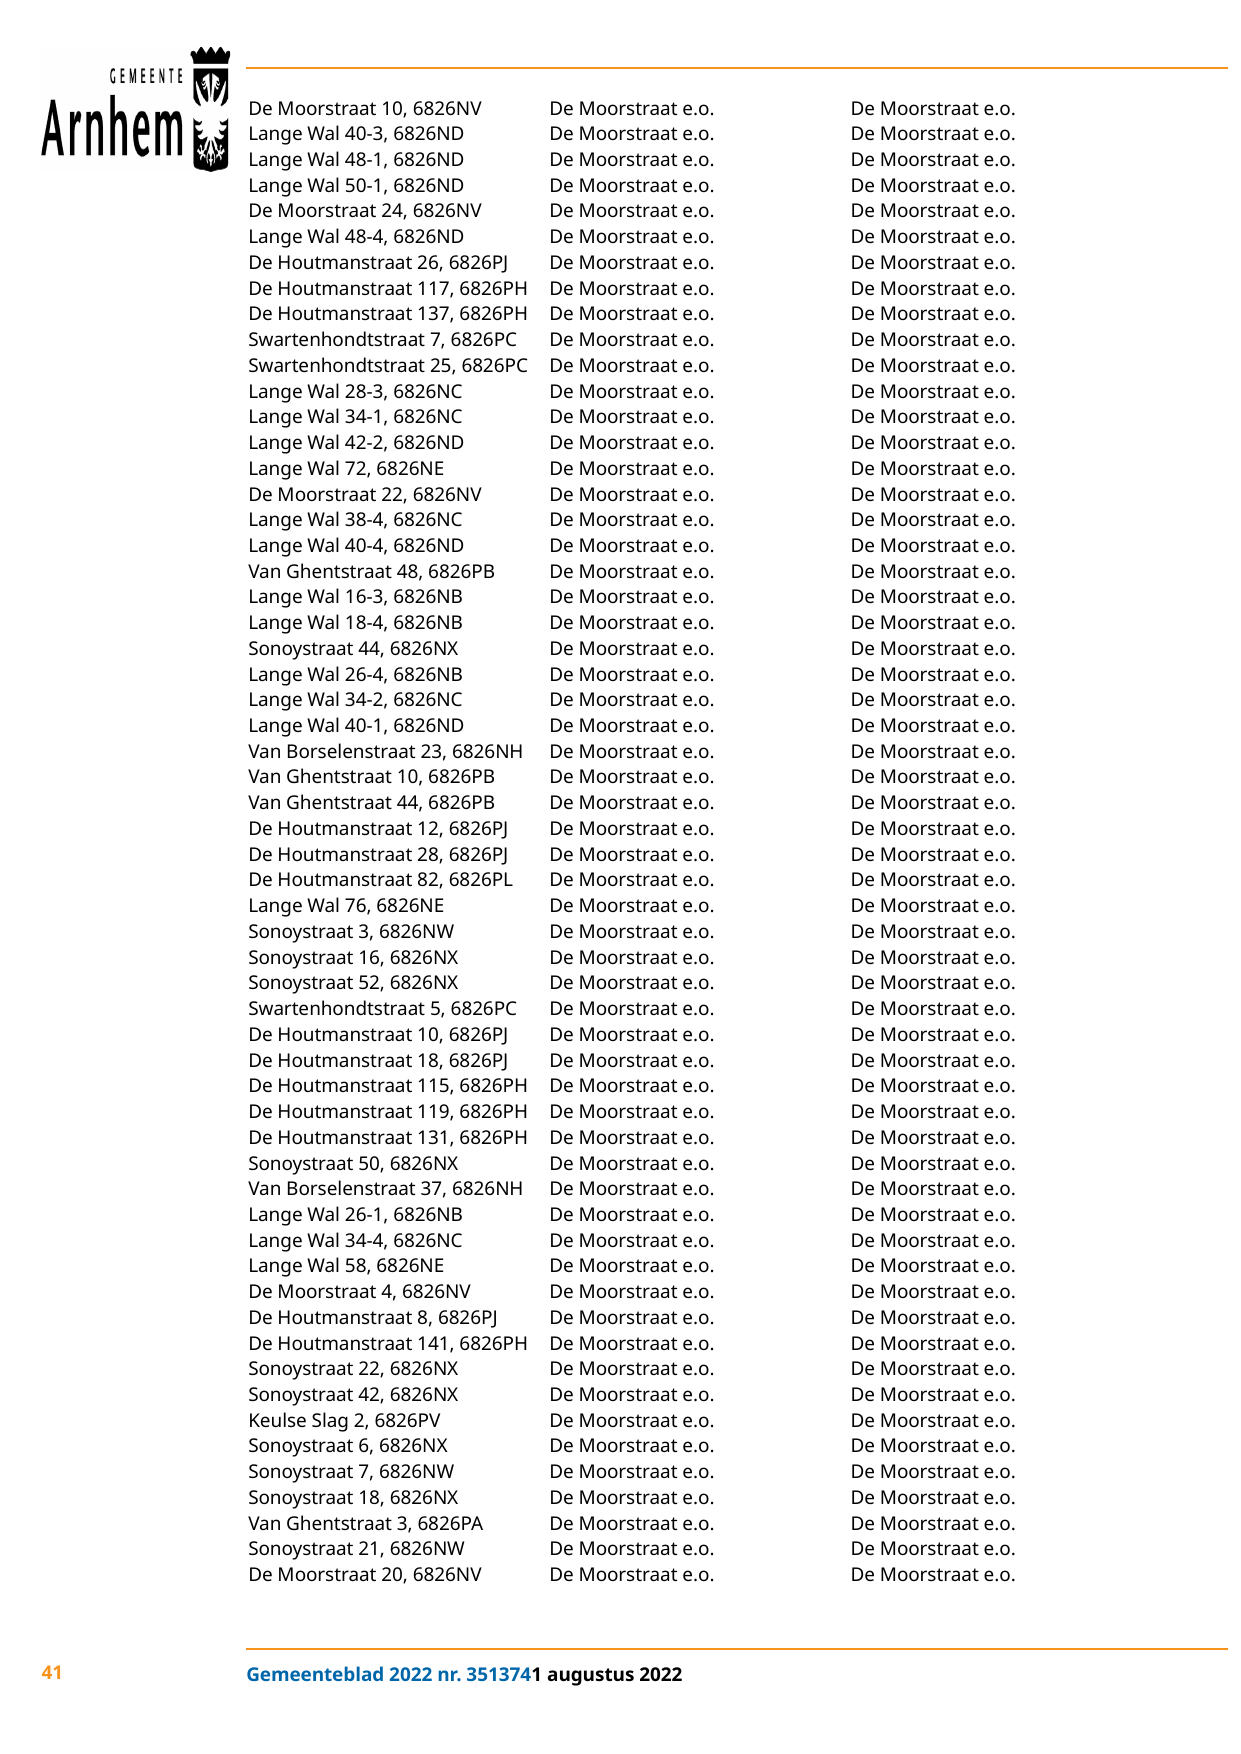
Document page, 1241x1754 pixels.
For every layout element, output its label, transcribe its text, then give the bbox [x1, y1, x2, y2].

table_cell De Moorstraat e.o. [549, 1201, 850, 1227]
table_cell De Moorstraat e.o. [850, 1561, 1152, 1587]
table_cell De Moorstraat e.o. [549, 1098, 850, 1124]
table_cell Van Borselenstraat 37, 6826NH [248, 1175, 549, 1201]
table_cell De Moorstraat e.o. [549, 95, 850, 121]
table_cell De Moorstraat e.o. [549, 429, 850, 455]
table_cell De Moorstraat e.o. [549, 121, 850, 146]
table_cell De Moorstraat e.o. [549, 1304, 850, 1330]
table_cell Lange Wal 48-1, 6826ND [248, 146, 549, 172]
table_cell Lange Wal 34-4, 6826NC [248, 1227, 549, 1253]
table_cell De Moorstraat e.o. [850, 1510, 1152, 1536]
table_cell Van Borselenstraat 23, 6826NH [248, 738, 549, 764]
table_cell De Moorstraat e.o. [850, 1484, 1152, 1510]
table_cell De Moorstraat e.o. [850, 224, 1152, 249]
table_cell Lange Wal 16-3, 6826NB [248, 584, 549, 609]
table_cell Lange Wal 50-1, 6826ND [248, 172, 549, 198]
table_cell De Moorstraat e.o. [549, 404, 850, 429]
table_cell De Moorstraat e.o. [850, 455, 1152, 481]
table_cell Lange Wal 38-4, 6826NC [248, 506, 549, 532]
table_cell De Houtmanstraat 115, 6826PH [248, 1073, 549, 1098]
picture [41, 47, 231, 172]
table_cell Lange Wal 42-2, 6826ND [248, 429, 549, 455]
table_cell De Moorstraat e.o. [549, 1459, 850, 1484]
table_cell De Moorstraat e.o. [850, 275, 1152, 301]
table_cell Lange Wal 34-1, 6826NC [248, 404, 549, 429]
table_cell De Moorstraat e.o. [549, 867, 850, 892]
table_cell De Moorstraat e.o. [850, 1073, 1152, 1098]
table_cell Sonoystraat 44, 6826NX [248, 635, 549, 661]
table_cell De Moorstraat e.o. [549, 635, 850, 661]
table_cell De Moorstraat e.o. [549, 1381, 850, 1407]
table_cell De Moorstraat e.o. [850, 1124, 1152, 1150]
table_cell De Houtmanstraat 141, 6826PH [248, 1330, 549, 1356]
table_cell De Moorstraat e.o. [850, 378, 1152, 403]
table_cell De Houtmanstraat 119, 6826PH [248, 1098, 549, 1124]
table_cell De Moorstraat 22, 6826NV [248, 481, 549, 506]
table_cell Swartenhondtstraat 5, 6826PC [248, 995, 549, 1021]
table_cell De Moorstraat e.o. [850, 712, 1152, 738]
table_cell De Moorstraat e.o. [549, 584, 850, 609]
table_cell De Moorstraat e.o. [549, 352, 850, 378]
table_cell De Moorstraat e.o. [549, 532, 850, 558]
table_cell De Moorstraat e.o. [850, 172, 1152, 198]
table_cell De Moorstraat e.o. [850, 790, 1152, 815]
table_cell De Moorstraat e.o. [850, 1047, 1152, 1072]
table_cell De Moorstraat e.o. [850, 558, 1152, 584]
table_cell De Moorstraat e.o. [549, 1227, 850, 1253]
table_cell De Moorstraat e.o. [850, 1459, 1152, 1484]
table_cell De Moorstraat e.o. [850, 352, 1152, 378]
table_cell De Houtmanstraat 12, 6826PJ [248, 815, 549, 841]
table_cell Sonoystraat 6, 6826NX [248, 1433, 549, 1458]
table_cell De Moorstraat e.o. [549, 455, 850, 481]
table_cell De Moorstraat 24, 6826NV [248, 198, 549, 223]
table_cell De Moorstraat e.o. [850, 1150, 1152, 1175]
table_cell Lange Wal 26-1, 6826NB [248, 1201, 549, 1227]
table_cell De Moorstraat e.o. [850, 1356, 1152, 1381]
table_cell De Moorstraat e.o. [850, 1278, 1152, 1304]
table_cell De Moorstraat e.o. [850, 198, 1152, 223]
table_cell De Moorstraat e.o. [549, 995, 850, 1021]
table_cell De Moorstraat e.o. [850, 1407, 1152, 1433]
table_cell De Moorstraat e.o. [549, 841, 850, 867]
table_cell Lange Wal 28-3, 6826NC [248, 378, 549, 403]
table_cell De Moorstraat e.o. [850, 584, 1152, 609]
table_cell De Moorstraat e.o. [549, 146, 850, 172]
table_cell De Moorstraat e.o. [549, 893, 850, 918]
table_cell De Moorstraat e.o. [549, 1484, 850, 1510]
table_cell Van Ghentstraat 10, 6826PB [248, 764, 549, 789]
table_cell Sonoystraat 21, 6826NW [248, 1536, 549, 1561]
table_cell De Houtmanstraat 137, 6826PH [248, 301, 549, 326]
table_cell De Moorstraat e.o. [850, 249, 1152, 275]
table_cell De Moorstraat e.o. [549, 1253, 850, 1278]
table_cell De Moorstraat e.o. [850, 635, 1152, 661]
table_cell De Moorstraat e.o. [549, 1073, 850, 1098]
table_cell De Moorstraat e.o. [850, 1381, 1152, 1407]
table_cell Sonoystraat 3, 6826NW [248, 918, 549, 944]
table_cell De Moorstraat e.o. [850, 1098, 1152, 1124]
table_cell De Houtmanstraat 131, 6826PH [248, 1124, 549, 1150]
table_cell De Moorstraat e.o. [549, 764, 850, 789]
table_cell De Moorstraat e.o. [850, 1536, 1152, 1561]
table_cell De Moorstraat e.o. [850, 995, 1152, 1021]
table_cell De Moorstraat e.o. [549, 249, 850, 275]
table_cell De Moorstraat e.o. [850, 326, 1152, 352]
table_cell De Moorstraat 10, 6826NV [248, 95, 549, 121]
table_cell De Moorstraat e.o. [850, 429, 1152, 455]
table_cell De Moorstraat e.o. [850, 738, 1152, 764]
table_cell De Moorstraat e.o. [549, 172, 850, 198]
table_cell De Moorstraat e.o. [549, 1150, 850, 1175]
table_cell De Moorstraat e.o. [850, 95, 1152, 121]
table_cell Lange Wal 58, 6826NE [248, 1253, 549, 1278]
table_cell De Moorstraat e.o. [549, 1124, 850, 1150]
table_cell Lange Wal 72, 6826NE [248, 455, 549, 481]
table_cell De Moorstraat e.o. [549, 1407, 850, 1433]
table_cell De Moorstraat e.o. [549, 661, 850, 687]
table_cell De Moorstraat e.o. [850, 301, 1152, 326]
table_cell De Moorstraat e.o. [549, 1021, 850, 1047]
table_cell De Moorstraat e.o. [549, 687, 850, 712]
table_cell De Moorstraat e.o. [850, 841, 1152, 867]
table_cell Sonoystraat 50, 6826NX [248, 1150, 549, 1175]
table_cell De Moorstraat e.o. [549, 224, 850, 249]
table_cell De Moorstraat e.o. [850, 1253, 1152, 1278]
table_cell De Houtmanstraat 28, 6826PJ [248, 841, 549, 867]
table_cell De Moorstraat e.o. [549, 1278, 850, 1304]
table_cell De Moorstraat e.o. [549, 378, 850, 403]
table_cell De Moorstraat e.o. [850, 764, 1152, 789]
table_cell De Moorstraat 4, 6826NV [248, 1278, 549, 1304]
table_cell Sonoystraat 42, 6826NX [248, 1381, 549, 1407]
table_cell De Moorstraat e.o. [850, 1304, 1152, 1330]
table_cell De Moorstraat e.o. [549, 1047, 850, 1072]
table_cell De Moorstraat e.o. [549, 1536, 850, 1561]
table_cell Lange Wal 40-1, 6826ND [248, 712, 549, 738]
table_cell De Moorstraat e.o. [850, 1227, 1152, 1253]
table_cell De Moorstraat e.o. [549, 738, 850, 764]
table_cell De Moorstraat e.o. [850, 121, 1152, 146]
table_cell De Moorstraat e.o. [850, 918, 1152, 944]
table_cell Lange Wal 40-4, 6826ND [248, 532, 549, 558]
table_cell Lange Wal 34-2, 6826NC [248, 687, 549, 712]
table_cell Lange Wal 48-4, 6826ND [248, 224, 549, 249]
table_cell Van Ghentstraat 3, 6826PA [248, 1510, 549, 1536]
table_cell De Moorstraat 20, 6826NV [248, 1561, 549, 1587]
table_cell De Moorstraat e.o. [850, 609, 1152, 635]
table_cell De Moorstraat e.o. [850, 481, 1152, 506]
table_cell De Moorstraat e.o. [850, 815, 1152, 841]
table_cell Lange Wal 18-4, 6826NB [248, 609, 549, 635]
table_cell Van Ghentstraat 44, 6826PB [248, 790, 549, 815]
table_cell Sonoystraat 7, 6826NW [248, 1459, 549, 1484]
table_cell De Moorstraat e.o. [549, 198, 850, 223]
table_cell Swartenhondtstraat 7, 6826PC [248, 326, 549, 352]
table_cell Sonoystraat 18, 6826NX [248, 1484, 549, 1510]
table_cell De Moorstraat e.o. [549, 326, 850, 352]
table_cell Lange Wal 26-4, 6826NB [248, 661, 549, 687]
table_cell De Moorstraat e.o. [549, 609, 850, 635]
table_cell Keulse Slag 2, 6826PV [248, 1407, 549, 1433]
table_cell De Moorstraat e.o. [850, 1330, 1152, 1356]
table_cell De Moorstraat e.o. [850, 1021, 1152, 1047]
table_cell De Moorstraat e.o. [850, 506, 1152, 532]
table_cell De Moorstraat e.o. [850, 944, 1152, 969]
table_cell De Moorstraat e.o. [549, 481, 850, 506]
table_cell De Moorstraat e.o. [549, 790, 850, 815]
table_cell De Moorstraat e.o. [549, 1330, 850, 1356]
table_cell De Moorstraat e.o. [549, 506, 850, 532]
table_cell De Houtmanstraat 10, 6826PJ [248, 1021, 549, 1047]
table_cell De Moorstraat e.o. [850, 1175, 1152, 1201]
table_cell De Moorstraat e.o. [850, 970, 1152, 995]
table_cell De Moorstraat e.o. [549, 1175, 850, 1201]
table_cell De Moorstraat e.o. [850, 661, 1152, 687]
table_cell Van Ghentstraat 48, 6826PB [248, 558, 549, 584]
table_cell De Moorstraat e.o. [850, 1201, 1152, 1227]
table_cell De Moorstraat e.o. [850, 146, 1152, 172]
table_cell De Moorstraat e.o. [549, 712, 850, 738]
table_cell De Houtmanstraat 117, 6826PH [248, 275, 549, 301]
table_cell De Moorstraat e.o. [850, 687, 1152, 712]
table_cell Sonoystraat 22, 6826NX [248, 1356, 549, 1381]
table_cell Sonoystraat 16, 6826NX [248, 944, 549, 969]
table_cell De Moorstraat e.o. [549, 1561, 850, 1587]
table_cell De Moorstraat e.o. [549, 301, 850, 326]
table_cell De Moorstraat e.o. [549, 1510, 850, 1536]
table_cell De Moorstraat e.o. [549, 944, 850, 969]
table_cell Swartenhondtstraat 25, 6826PC [248, 352, 549, 378]
table_cell De Moorstraat e.o. [850, 532, 1152, 558]
table_cell De Houtmanstraat 18, 6826PJ [248, 1047, 549, 1072]
table_cell Lange Wal 40-3, 6826ND [248, 121, 549, 146]
table_cell De Moorstraat e.o. [549, 970, 850, 995]
table_cell De Moorstraat e.o. [549, 275, 850, 301]
table_cell De Moorstraat e.o. [549, 918, 850, 944]
table_cell De Moorstraat e.o. [850, 867, 1152, 892]
table_cell De Moorstraat e.o. [549, 558, 850, 584]
table_cell Lange Wal 76, 6826NE [248, 893, 549, 918]
table_cell De Moorstraat e.o. [549, 1433, 850, 1458]
table_cell De Moorstraat e.o. [850, 1433, 1152, 1458]
table_cell De Houtmanstraat 82, 6826PL [248, 867, 549, 892]
table_cell De Moorstraat e.o. [549, 815, 850, 841]
table_cell De Houtmanstraat 8, 6826PJ [248, 1304, 549, 1330]
table_cell De Moorstraat e.o. [850, 893, 1152, 918]
table_cell Sonoystraat 52, 6826NX [248, 970, 549, 995]
table_cell De Houtmanstraat 26, 6826PJ [248, 249, 549, 275]
table_cell De Moorstraat e.o. [549, 1356, 850, 1381]
table_cell De Moorstraat e.o. [850, 404, 1152, 429]
